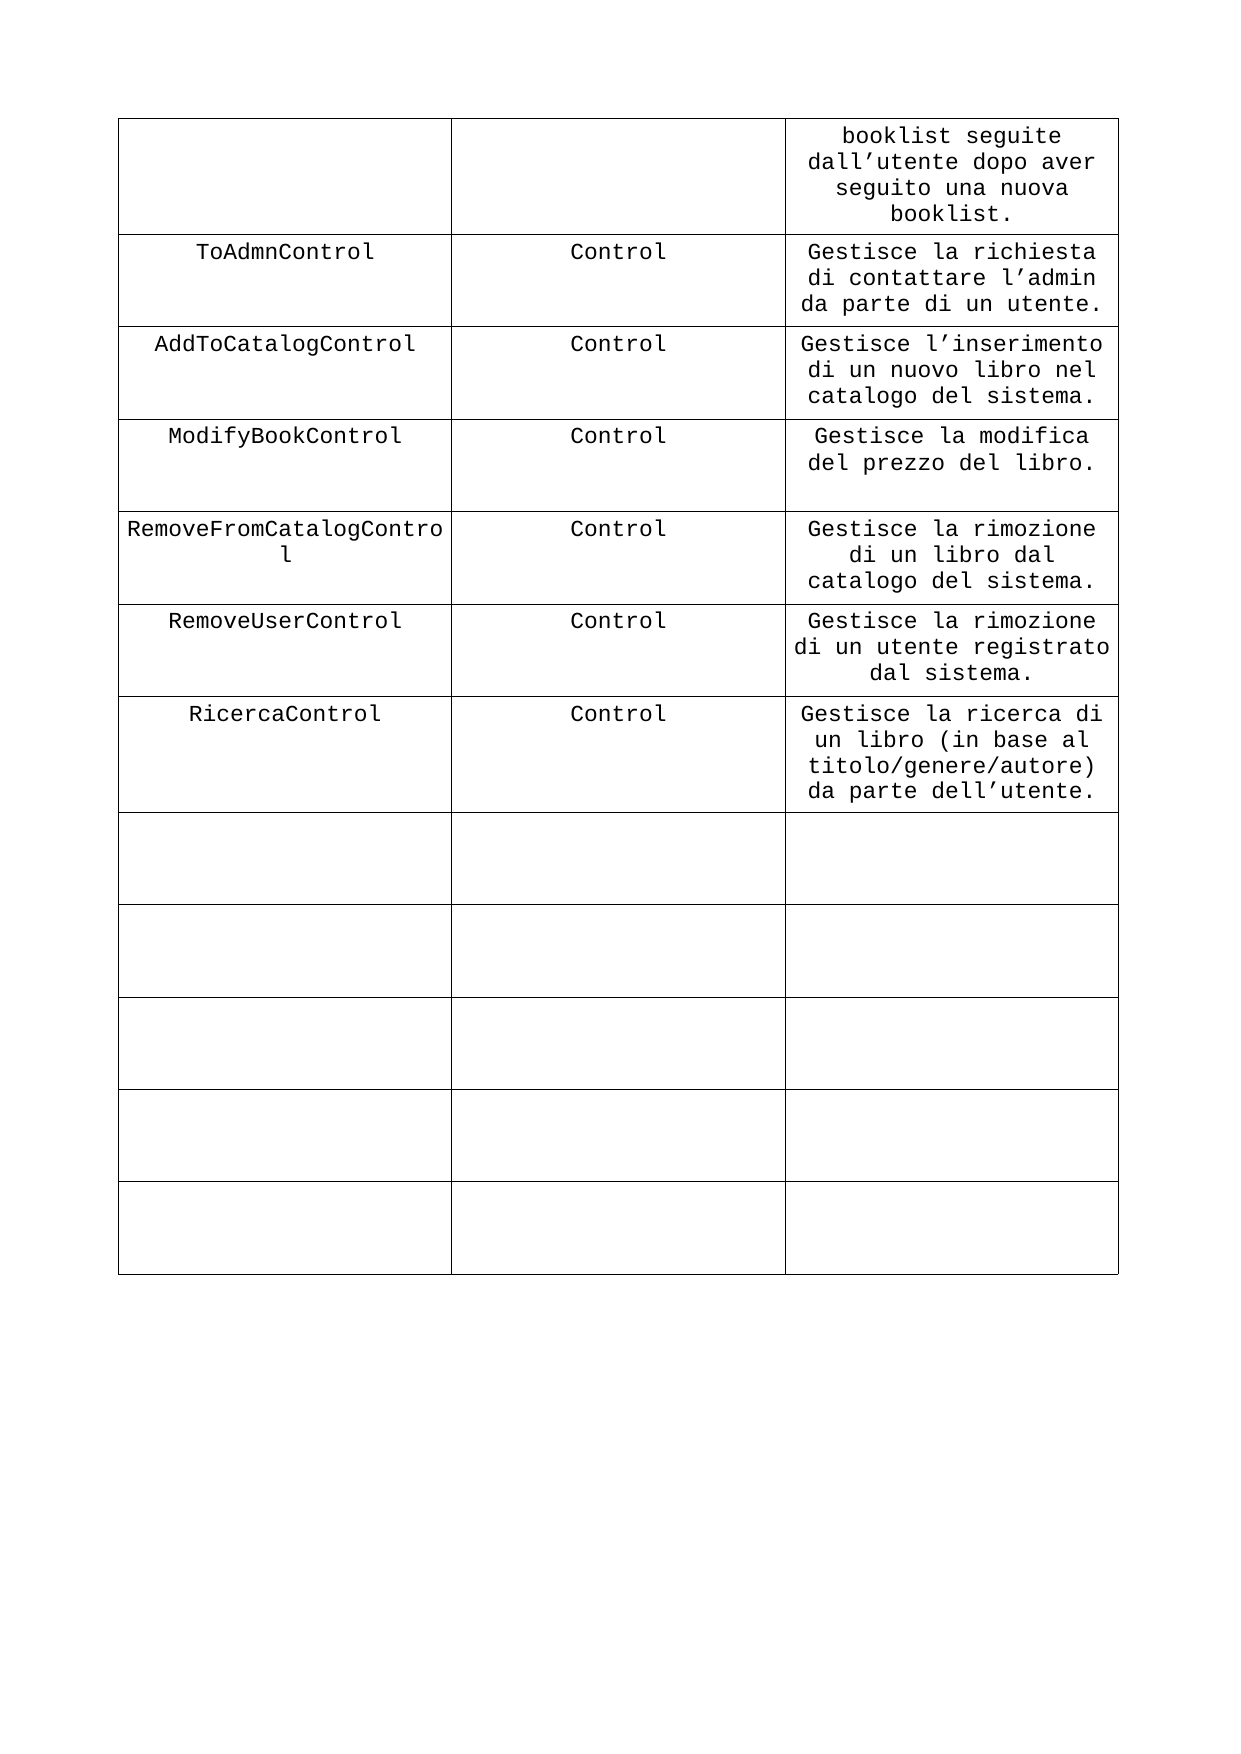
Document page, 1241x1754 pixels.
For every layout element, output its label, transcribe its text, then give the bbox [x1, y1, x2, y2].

table_cell [452, 905, 785, 996]
table_cell Gestisce la ricerca di un libro (in base al titolo/genere/autore) da parte dell’utente. [786, 697, 1118, 812]
table_cell [786, 1090, 1118, 1181]
table_cell Gestisce la rimozione di un utente registrato dal sistema. [786, 605, 1118, 696]
table_cell Gestisce la rimozione di un libro dal catalogo del sistema. [786, 512, 1118, 603]
table_cell [119, 998, 451, 1089]
table_cell [1119, 419, 1123, 511]
table_cell [1119, 1181, 1123, 1273]
table_cell Control [452, 605, 785, 696]
table_cell AddToCatalogControl [119, 327, 451, 419]
table_cell [452, 1090, 785, 1181]
table_cell Control [452, 327, 785, 419]
table_cell [452, 998, 785, 1089]
table_cell Gestisce l’inserimento di un nuovo libro nel catalogo del sistema. [786, 327, 1118, 419]
table_cell RemoveUserControl [119, 605, 451, 696]
table_cell [786, 905, 1118, 996]
table_cell [1119, 604, 1123, 696]
table_cell [1119, 511, 1123, 603]
table_cell [452, 1182, 785, 1273]
table_cell [1119, 234, 1123, 326]
table_cell RicercaControl [119, 697, 451, 812]
table_cell Control [452, 512, 785, 603]
table_cell [452, 813, 785, 904]
table_cell [119, 1090, 451, 1181]
table_cell Control [452, 420, 785, 511]
table_cell [786, 813, 1118, 904]
table_cell ToAdmnControl [119, 235, 451, 326]
table_cell [119, 1182, 451, 1273]
table_cell [1119, 696, 1123, 812]
table_cell [786, 998, 1118, 1089]
table_cell [1119, 996, 1123, 1089]
table_cell [1119, 1089, 1123, 1181]
table_cell [1119, 326, 1123, 419]
table_cell ModifyBookControl [119, 420, 451, 511]
table_cell [119, 905, 451, 996]
table_cell booklist seguite dall’utente dopo aver seguito una nuova booklist. [786, 119, 1118, 234]
table_cell Gestisce la modifica del prezzo del libro. [786, 420, 1118, 511]
table_cell Control [452, 697, 785, 812]
table_cell [1119, 812, 1123, 904]
table_cell Control [452, 235, 785, 326]
table_cell [1119, 904, 1123, 996]
table_cell Gestisce la richiesta di contattare l’admin da parte di un utente. [786, 235, 1118, 326]
table_cell [452, 119, 785, 234]
table_cell [119, 119, 451, 234]
table_cell [119, 813, 451, 904]
table_cell [1119, 118, 1123, 234]
table_cell [786, 1182, 1118, 1273]
table_cell RemoveFromCatalogControl [119, 512, 451, 603]
